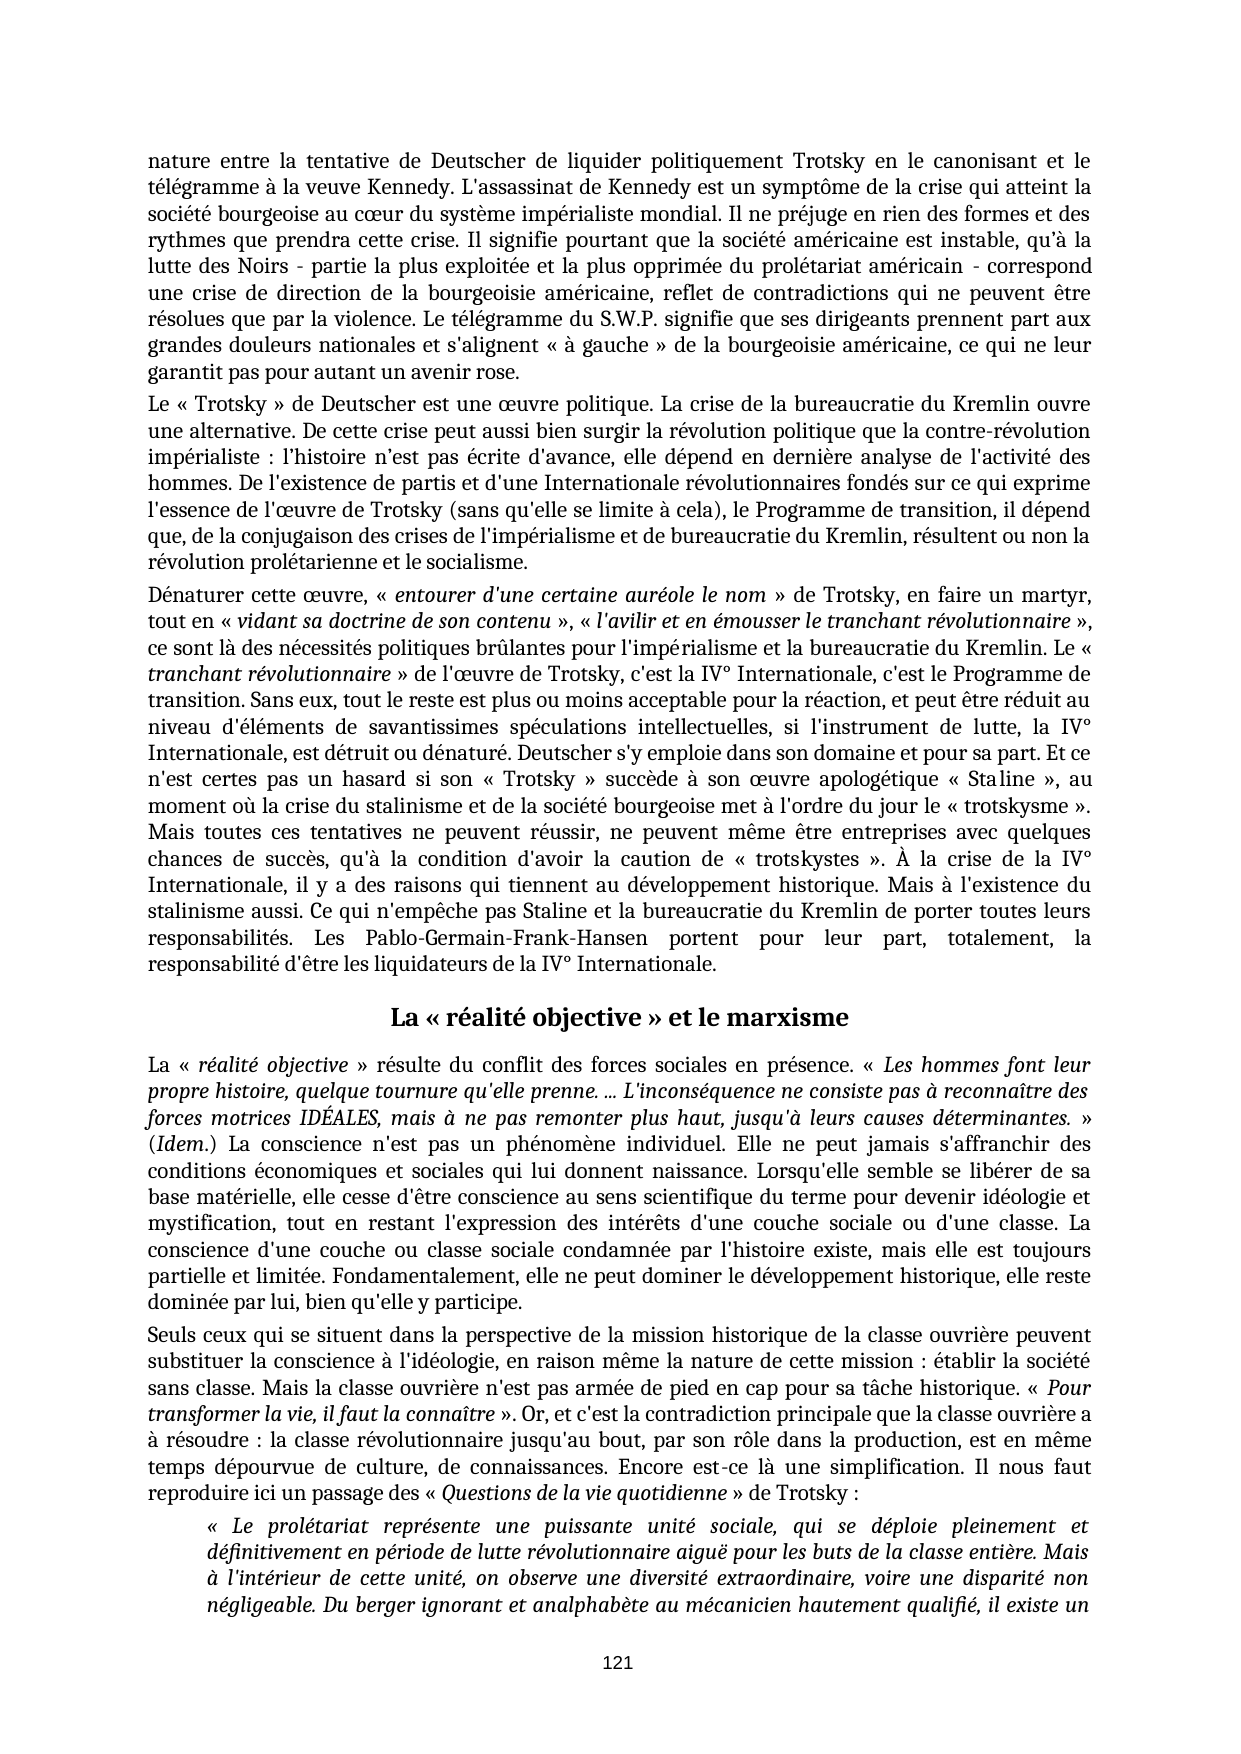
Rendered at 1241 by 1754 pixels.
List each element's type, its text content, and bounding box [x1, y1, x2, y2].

text Seuls ceux qui se situent dans la perspective de la mission historique de la classe ouvrière peuvent substituer la conscience à l'idéologie, en raison même la nature de cette mission : établir la société sans classe. Mais la classe ouvrière n'est pas armée de pied en cap pour sa tâche historique. « Pour transformer la vie, il faut la connaître ». Or, et c'est la contradiction principale que la classe ouvrière a à résoudre : la classe révolutionnaire jusqu'au bout, par son rôle dans la production, est en même temps dépourvue de culture, de connaissances. Encore est‑ce là une simplification. Il nous faut reproduire ici un passage des « Questions de la vie quotidienne » de Trotsky : [148, 1322, 1093, 1506]
text La « réalité objective » résulte du conflit des forces sociales en présence. « Les hommes font leur propre histoire, quelque tournure qu'elle prenne. ... L'inconséquence ne consiste pas à reconnaître des forces motrices IDÉALES, mais à ne pas remonter plus haut, jusqu'à leurs causes déterminantes. » (Idem.) La conscience n'est pas un phénomène individuel. Elle ne peut jamais s'affranchir des conditions économiques et sociales qui lui donnent naissance. Lorsqu'elle semble se libérer de sa base matérielle, elle cesse d'être conscience au sens scientifique du terme pour devenir idéologie et mystification, tout en restant l'expression des intérêts d'une couche sociale ou d'une classe. La conscience d'une couche ou classe sociale condamnée par l'histoire existe, mais elle est toujours partielle et limitée. Fondamentalement, elle ne peut dominer le développement historique, elle reste dominée par lui, bien qu'elle y participe. [148, 1052, 1093, 1316]
text « Le prolétariat représente une puissante unité sociale, qui se déploie pleinement et définitivement en période de lutte révolutionnaire aiguë pour les buts de la classe entière. Mais à l'intérieur de cette unité, on observe une diversité extraordinaire, voire une disparité non négligeable. Du berger ignorant et analphabète au mécanicien hautement qualifié, il existe un [207, 1512, 1093, 1618]
text Le « Trotsky » de Deutscher est une œuvre politique. La crise de la bureaucratie du Kremlin ouvre une alternative. De cette crise peut aussi bien surgir la révolution politique que la contre-révolution impérialiste : l’histoire n’est pas écrite d'avance, elle dépend en dernière analyse de l'activité des hommes. De l'existence de partis et d'une Internationale révolutionnaires fondés sur ce qui exprime l'essence de l'œuvre de Trotsky (sans qu'elle se limite à cela), le Programme de transition, il dépend que, de la conjugaison des crises de l'impérialisme et de bureaucratie du Kremlin, résultent ou non la révolution prolétarienne et le socialisme. [148, 391, 1093, 576]
text Dénaturer cette œuvre, « entourer d'une certaine auréole le nom » de Trotsky, en faire un martyr, tout en « vidant sa doctrine de son contenu », « l'avilir et en émousser le tranchant révolution­naire », ce sont là des nécessités politiques brûlantes pour l'impé­rialisme et la bureaucratie du Kremlin. Le « tranchant révolu­tionnaire » de l'œuvre de Trotsky, c'est la IV° Internationale, c'est le Programme de transition. Sans eux, tout le reste est plus ou moins acceptable pour la réaction, et peut être réduit au niveau d'éléments de savantissimes spéculations intellectuelles, si l'instrument de lutte, la IV° Internationale, est détruit ou dénaturé. Deutscher s'y emploie dans son domaine et pour sa part. Et ce n'est certes pas un hasard si son « Trotsky » succède à son œuvre apologétique « Sta­line », au moment où la crise du stalinisme et de la société bourgeoise met à l'ordre du jour le « trotskysme ». Mais toutes ces tentatives ne peuvent réussir, ne peuvent même être entreprises avec quelques chances de succès, qu'à la condition d'avoir la caution de « trots­kystes ». À la crise de la IV° Internationale, il y a des raisons qui tiennent au développement historique. Mais à l'existence du stalinisme aussi. Ce qui n'empêche pas Staline et la bureaucratie du Kremlin de porter toutes leurs responsabilités. Les Pablo‑Germain‑Frank-Hansen portent pour leur part, totalement, la responsabilité d'être les liquidateurs de la IV° Internationale. [148, 582, 1093, 977]
text nature entre la tentative de Deutscher de liquider politiquement Trotsky en le canonisant et le télégramme à la veuve Kennedy. L'assassinat de Kennedy est un symptôme de la crise qui atteint la société bourgeoise au cœur du système impérialiste mondial. Il ne préjuge en rien des formes et des rythmes que prendra cette crise. Il signifie pourtant que la société américaine est instable, qu’à la lutte des Noirs ‑ partie la plus exploitée et la plus opprimée du prolétariat américain ‑ correspond une crise de direction de la bourgeoisie américaine, reflet de contradictions qui ne peuvent être résolues que par la violence. Le télégramme du S.W.P. signifie que ses dirigeants prennent part aux grandes douleurs nationales et s'alignent « à gauche » de la bourgeoisie américaine, ce qui ne leur garantit pas pour autant un avenir rose. [148, 148, 1093, 385]
subtitle La « réalité objective » et le marxisme [148, 1002, 1093, 1033]
